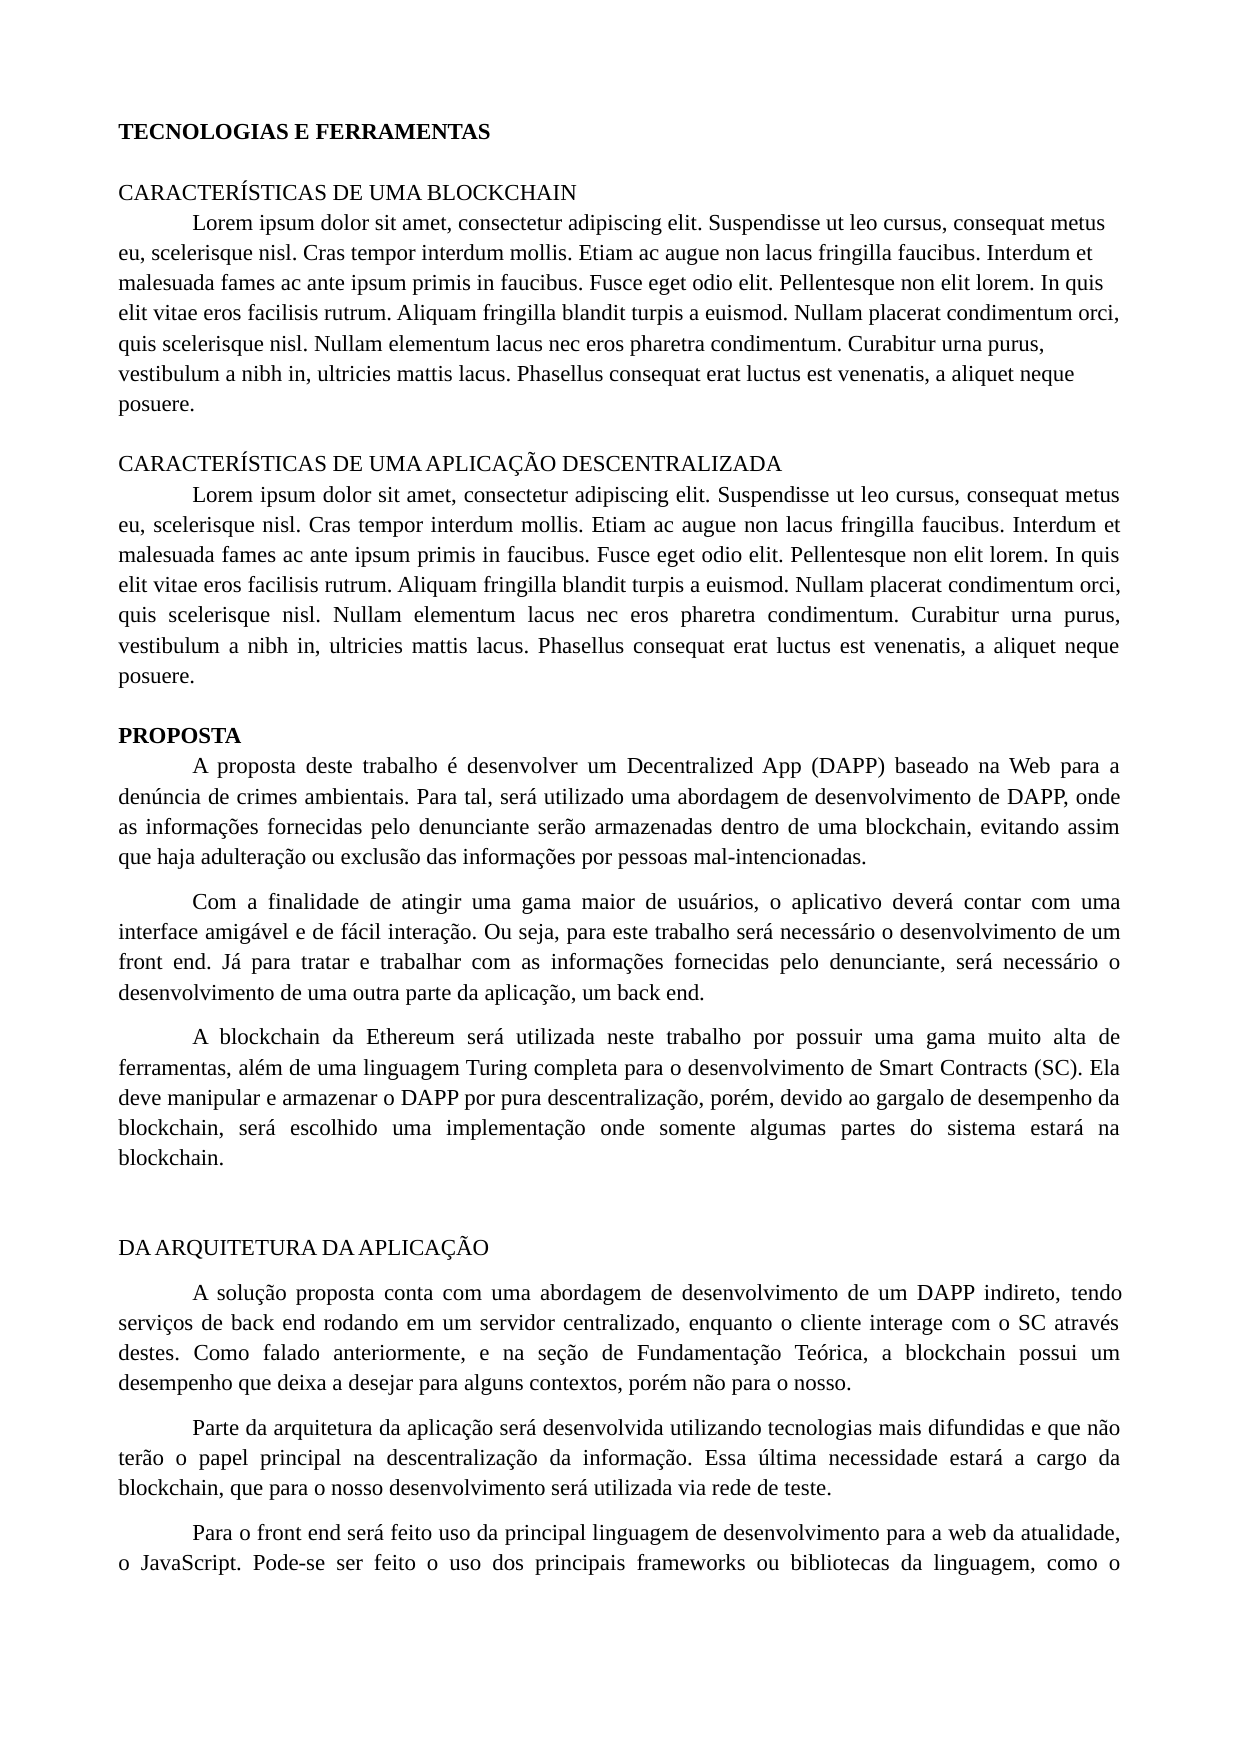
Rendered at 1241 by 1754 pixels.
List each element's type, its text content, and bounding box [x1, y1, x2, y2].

text CARACTERÍSTICAS DE UMA APLICAÇÃO DESCENTRALIZADA [118, 450, 1122, 477]
text A proposta deste trabalho é desenvolver um Decentralized App (DAPP) baseado na Web para a denúncia de crimes ambientais. Para tal, será utilizado uma abordagem de desenvolvimento de DAPP, onde as informações fornecidas pelo denunciante serão armazenadas dentro de uma blockchain, evitando assim que haja adulteração ou exclusão das informações por pessoas mal-intencionadas. [118, 752, 1122, 869]
text Lorem ipsum dolor sit amet, consectetur adipiscing elit. Suspendisse ut leo cursus, consequat metus eu, scelerisque nisl. Cras tempor interdum mollis. Etiam ac augue non lacus fringilla faucibus. Interdum et malesuada fames ac ante ipsum primis in faucibus. Fusce eget odio elit. Pellentesque non elit lorem. In quis elit vitae eros facilisis rutrum. Aliquam fringilla blandit turpis a euismod. Nullam placerat condimentum orci, quis scelerisque nisl. Nullam elementum lacus nec eros pharetra condimentum. Curabitur urna purus, vestibulum a nibh in, ultricies mattis lacus. Phasellus consequat erat luctus est venenatis, a aliquet neque posuere. [118, 481, 1122, 688]
text Com a finalidade de atingir uma gama maior de usuários, o aplicativo deverá contar com uma interface amigável e de fácil interação. Ou seja, para este trabalho será necessário o desenvolvimento de um front end. Já para tratar e trabalhar com as informações fornecidas pelo denunciante, será necessário o desenvolvimento de uma outra parte da aplicação, um back end. [118, 888, 1122, 1005]
text Para o front end será feito uso da principal linguagem de desenvolvimento para a web da atualidade, o JavaScript. Pode-se ser feito o uso dos principais frameworks ou bibliotecas da linguagem, como o [118, 1519, 1122, 1576]
text TECNOLOGIAS E FERRAMENTAS [118, 118, 1122, 144]
text Parte da arquitetura da aplicação será desenvolvida utilizando tecnologias mais difundidas e que não terão o papel principal na descentralização da informação. Essa última necessidade estará a cargo da blockchain, que para o nosso desenvolvimento será utilizada via rede de teste. [118, 1414, 1122, 1501]
text A solução proposta conta com uma abordagem de desenvolvimento de um DAPP indireto, tendo serviços de back end rodando em um servidor centralizado, enquanto o cliente interage com o SC através destes. Como falado anteriormente, e na seção de Fundamentação Teórica, a blockchain possui um desempenho que deixa a desejar para alguns contextos, porém não para o nosso. [118, 1278, 1122, 1396]
text DA ARQUITETURA DA APLICAÇÃO [118, 1234, 1122, 1260]
text CARACTERÍSTICAS DE UMA BLOCKCHAIN [118, 178, 1122, 205]
text A blockchain da Ethereum será utilizada neste trabalho por possuir uma gama muito alta de ferramentas, além de uma linguagem Turing completa para o desenvolvimento de Smart Contracts (SC). Ela deve manipular e armazenar o DAPP por pura descentralização, porém, devido ao gargalo de desempenho da blockchain, será escolhido uma implementação onde somente algumas partes do sistema estará na blockchain. [118, 1023, 1122, 1171]
text PROPOSTA [118, 722, 1122, 749]
text Lorem ipsum dolor sit amet, consectetur adipiscing elit. Suspendisse ut leo cursus, consequat metus eu, scelerisque nisl. Cras tempor interdum mollis. Etiam ac augue non lacus fringilla faucibus. Interdum et malesuada fames ac ante ipsum primis in faucibus. Fusce eget odio elit. Pellentesque non elit lorem. In quis elit vitae eros facilisis rutrum. Aliquam fringilla blandit turpis a euismod. Nullam placerat condimentum orci, quis scelerisque nisl. Nullam elementum lacus nec eros pharetra condimentum. Curabitur urna purus, vestibulum a nibh in, ultricies mattis lacus. Phasellus consequat erat luctus est venenatis, a aliquet neque posuere. [118, 209, 1122, 416]
